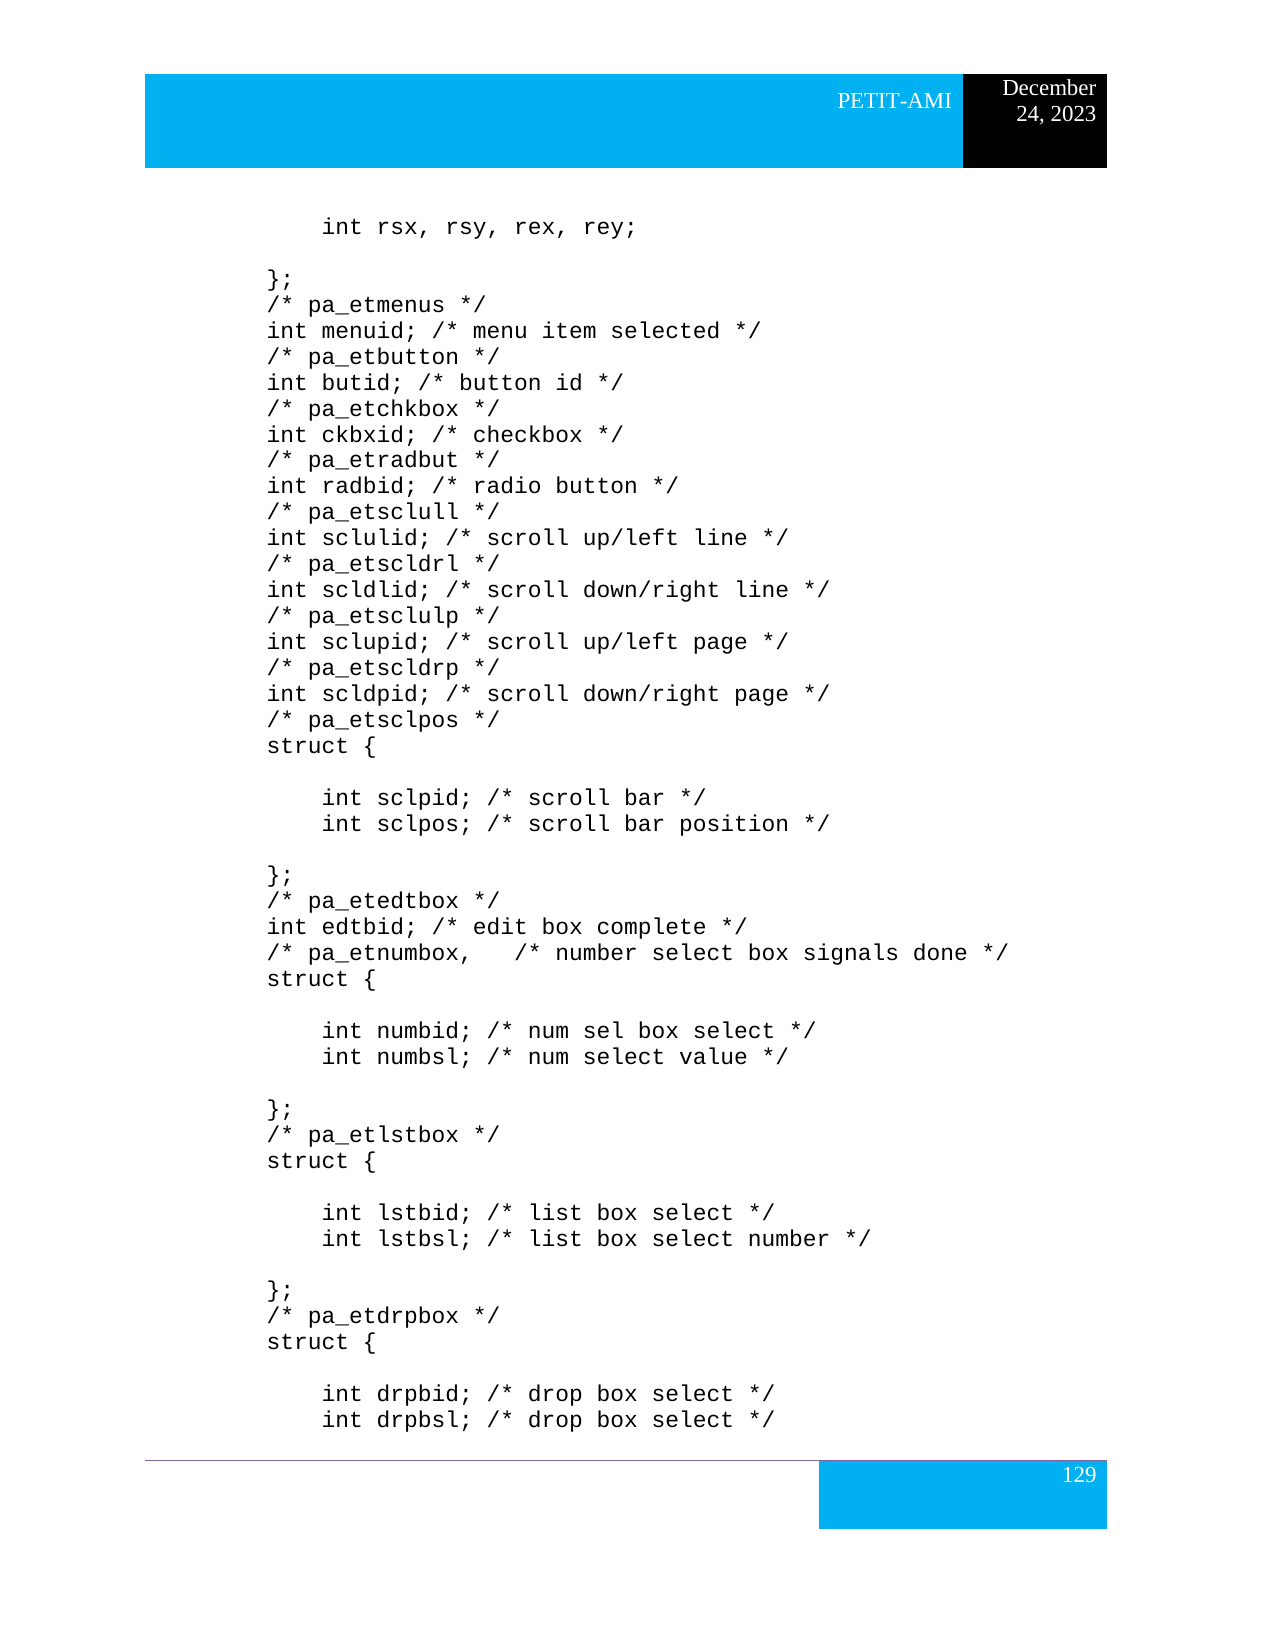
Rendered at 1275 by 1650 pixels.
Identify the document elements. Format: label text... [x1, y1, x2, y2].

text /* pa_etlstbox */ [156, 1123, 1118, 1149]
text int menuid; /* menu item selected */ [156, 319, 1118, 345]
text int sclpid; /* scroll bar */ [156, 786, 1118, 812]
text /* pa_etnumbox, /* number select box signals done */ [156, 942, 1118, 968]
text struct { [156, 968, 1118, 993]
text int rsx, rsy, rex, rey; [156, 215, 1118, 241]
text int numbsl; /* num select value */ [156, 1045, 1118, 1071]
text /* pa_etradbut */ [156, 449, 1118, 475]
text struct { [156, 1331, 1118, 1357]
text }; [156, 1097, 1118, 1123]
text /* pa_etedtbox */ [156, 890, 1118, 916]
text int numbid; /* num sel box select */ [156, 1019, 1118, 1045]
text int scldpid; /* scroll down/right page */ [156, 682, 1118, 708]
text int radbid; /* radio button */ [156, 475, 1118, 501]
text struct { [156, 1149, 1118, 1175]
text /* pa_etsclull */ [156, 501, 1118, 527]
text int ckbxid; /* checkbox */ [156, 423, 1118, 449]
text }; [156, 864, 1118, 890]
text int edtbid; /* edit box complete */ [156, 916, 1118, 942]
text }; [156, 1279, 1118, 1305]
text /* pa_etscldrp */ [156, 656, 1118, 682]
text int lstbsl; /* list box select number */ [156, 1227, 1118, 1253]
text int butid; /* button id */ [156, 371, 1118, 397]
text int scldlid; /* scroll down/right line */ [156, 578, 1118, 604]
text /* pa_etsclulp */ [156, 604, 1118, 630]
text /* pa_etchkbox */ [156, 397, 1118, 423]
text /* pa_etsclpos */ [156, 708, 1118, 734]
text /* pa_etscldrl */ [156, 553, 1118, 578]
text int lstbid; /* list box select */ [156, 1201, 1118, 1227]
text int sclulid; /* scroll up/left line */ [156, 527, 1118, 553]
text int sclpos; /* scroll bar position */ [156, 812, 1118, 838]
text /* pa_etbutton */ [156, 345, 1118, 371]
text int sclupid; /* scroll up/left page */ [156, 630, 1118, 656]
text }; [156, 267, 1118, 293]
text struct { [156, 734, 1118, 760]
text int drpbsl; /* drop box select */ [156, 1408, 1118, 1434]
text /* pa_etmenus */ [156, 293, 1118, 319]
text int drpbid; /* drop box select */ [156, 1383, 1118, 1408]
text /* pa_etdrpbox */ [156, 1305, 1118, 1331]
